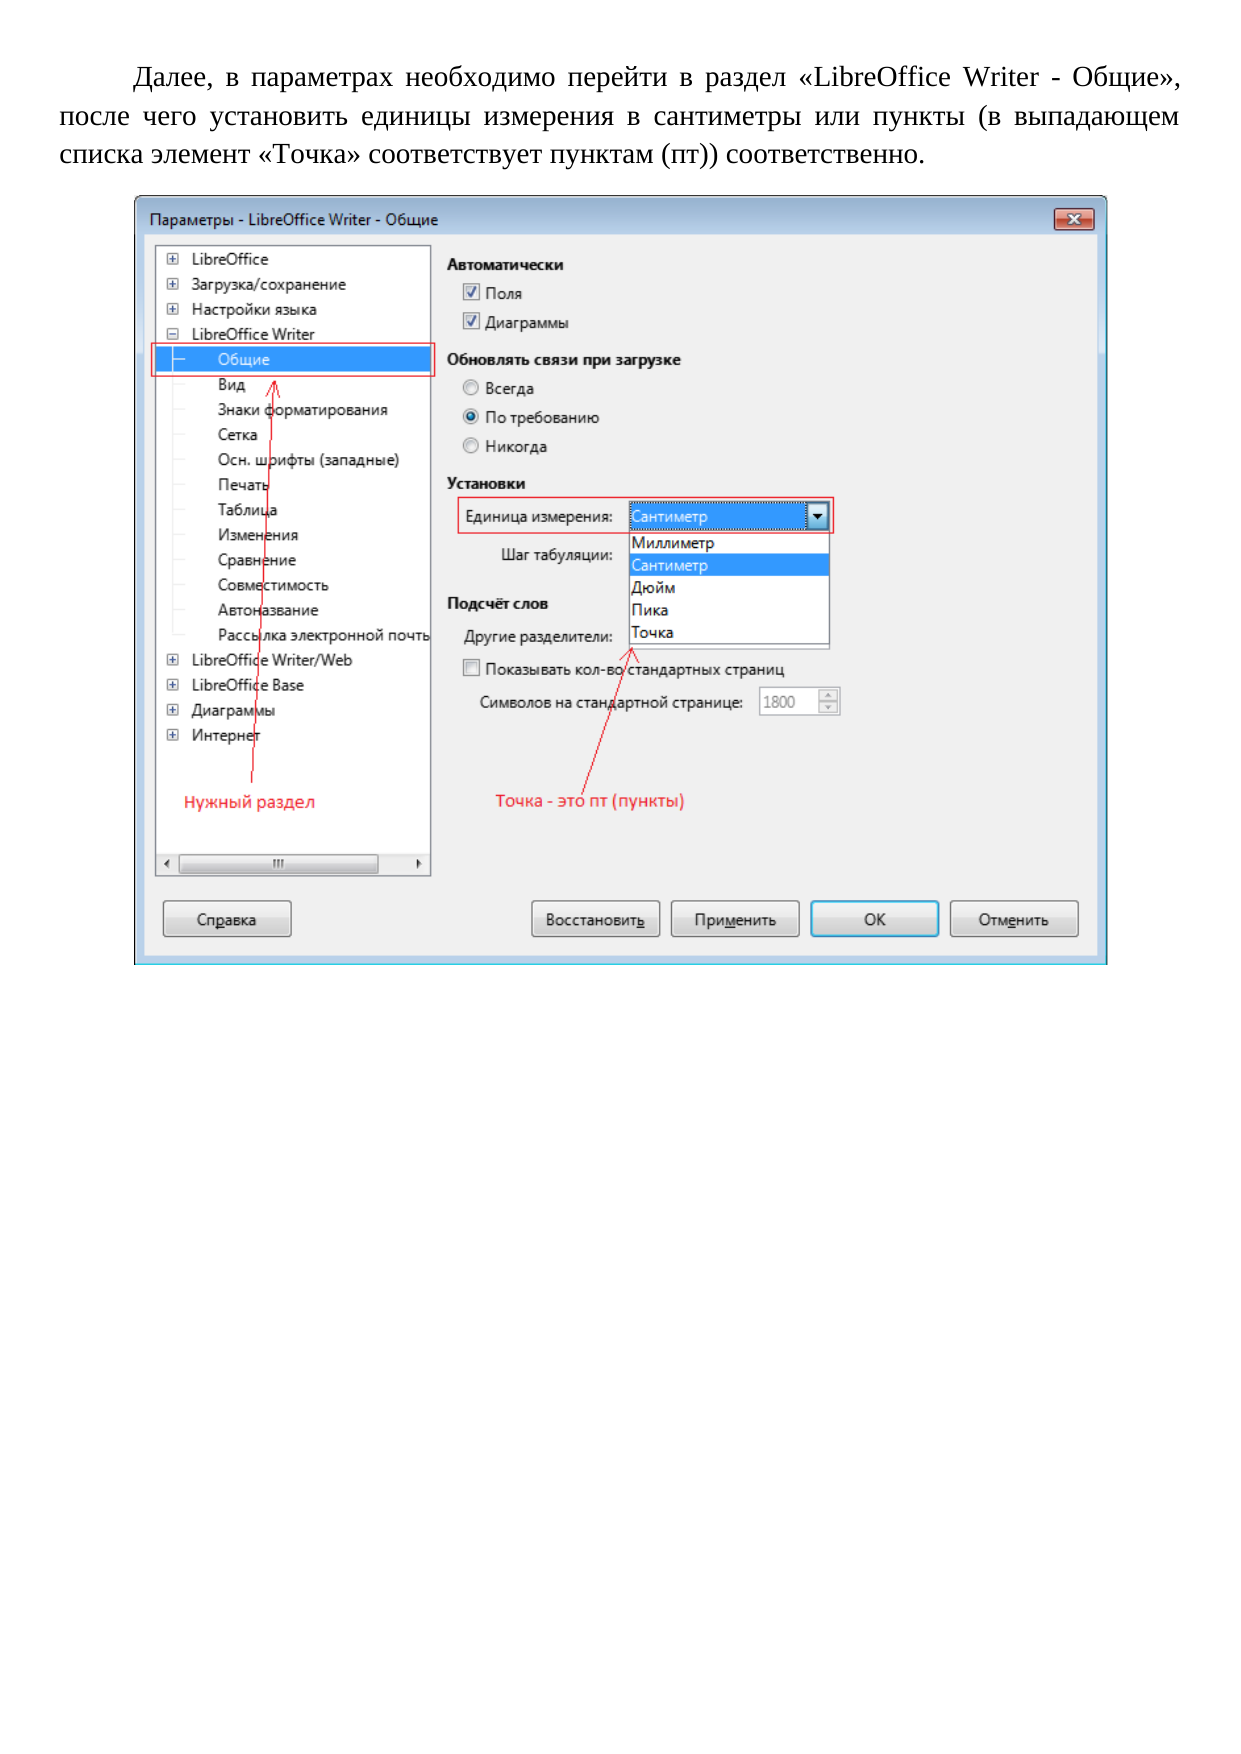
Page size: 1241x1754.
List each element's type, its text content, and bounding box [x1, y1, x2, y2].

text Далее, в параметрах необходимо перейти в раздел «LibreOffice Writer - Общие», после чего установить единицы измерения в сантиметры или пункты (в выпадающем списка элемент «Точка» соответствует пунктам (пт)) соответственно. [59, 59, 1181, 170]
picture [134, 195, 1108, 965]
